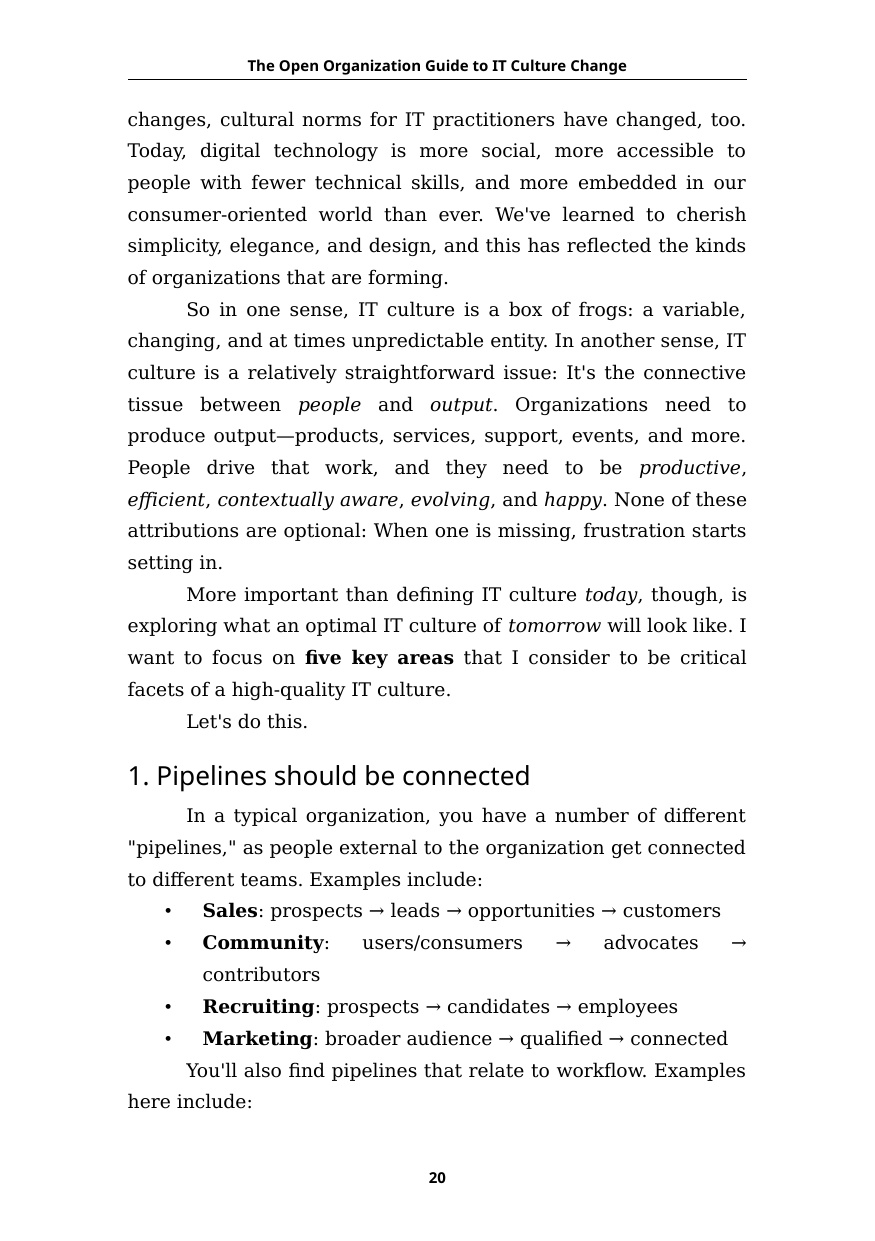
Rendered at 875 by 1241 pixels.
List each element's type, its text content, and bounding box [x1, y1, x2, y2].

text More important than defining IT culture today, though, is exploring what an optimal IT culture of tomorrow will look like. I want to focus on five key areas that I consider to be critical facets of a high-quality IT culture. [127, 584, 747, 701]
list Sales: prospects → leads → opportunities → customers [165, 900, 747, 922]
list Community: users/consumers → advocates → contributors [165, 932, 747, 986]
text You'll also find pipelines that relate to workflow. Examples here include: [127, 1060, 747, 1113]
subtitle 1. Pipelines should be connected [127, 757, 747, 793]
text changes, cultural norms for IT practitioners have changed, too. Today, digital technology is more social, more accessible to people with fewer technical skills, and more embedded in our consumer-oriented world than ever. We've learned to cherish simplicity, elegance, and design, and this has reflected the kinds of organizations that are forming. [127, 109, 747, 289]
text Let's do this. [127, 711, 747, 733]
list Recruiting: prospects → candidates → employees [165, 996, 747, 1018]
list Marketing: broader audience → qualified → connected [165, 1028, 747, 1050]
text In a typical organization, you have a number of different "pipelines," as people external to the organization get connected to different teams. Examples include: [127, 805, 747, 890]
text So in one sense, IT culture is a box of frogs: a variable, changing, and at times unpredictable entity. In another sense, IT culture is a relatively straightforward issue: It's the connective tissue between people and output. Organizations need to produce output—products, services, support, events, and more. People drive that work, and they need to be productive, efficient, contextually aware, evolving, and happy. None of these attributions are optional: When one is missing, frustration starts setting in. [127, 299, 747, 574]
